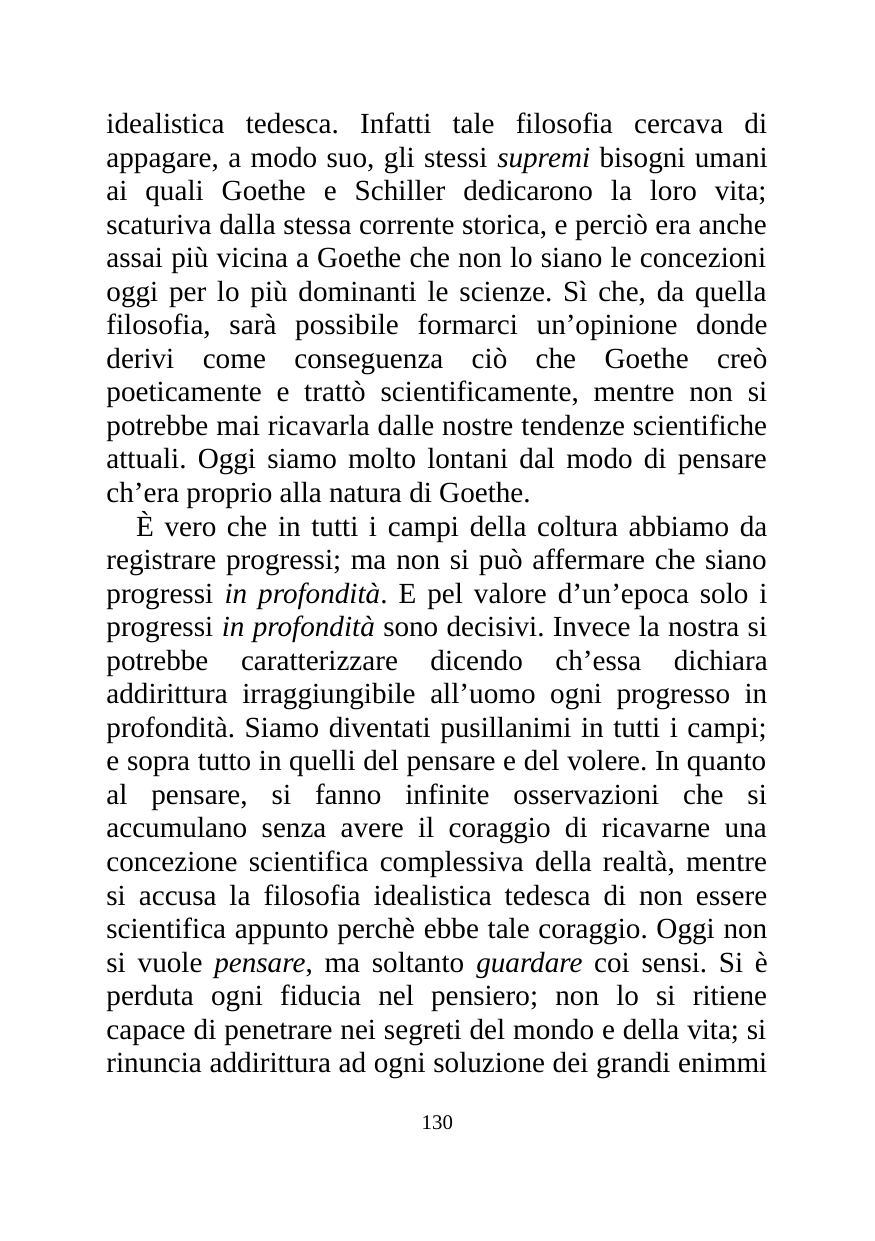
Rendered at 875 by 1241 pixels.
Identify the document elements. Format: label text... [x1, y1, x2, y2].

text idealistica tedesca. Infatti tale filosofia cercava di appagare, a modo suo, gli stessi supremi bisogni umani ai quali Goethe e Schiller dedicarono la loro vita; scaturiva dalla stessa corrente storica, e perciò era anche assai più vicina a Goethe che non lo siano le concezioni oggi per lo più dominanti le scienze. Sì che, da quella filosofia, sarà possibile formarci un’opinione donde derivi come conseguenza ciò che Goethe creò poeticamente e trattò scientificamente, mentre non si potrebbe mai ricavarla dalle nostre tendenze scientifiche attuali. Oggi siamo molto lontani dal modo di pensare ch’era proprio alla natura di Goethe. [106, 106, 768, 509]
text È vero che in tutti i campi della coltura abbiamo da registrare progressi; ma non si può affermare che siano progressi in profondità. E pel valore d’un’epoca solo i progressi in profondità sono decisivi. Invece la nostra si potrebbe caratterizzare dicendo ch’essa dichiara addirittura irraggiungibile all’uomo ogni progresso in profondità. Siamo diventati pusillanimi in tutti i campi; e sopra tutto in quelli del pensare e del volere. In quanto al pensare, si fanno infinite osservazioni che si accumulano senza avere il coraggio di ricavarne una concezione scientifica complessiva della realtà, mentre si accusa la filosofia idealistica tedesca di non essere scientifica appunto perchè ebbe tale coraggio. Oggi non si vuole pensare, ma soltanto guardare coi sensi. Si è perduta ogni fiducia nel pensiero; non lo si ritiene capace di penetrare nei segreti del mondo e della vita; si rinuncia addirittura ad ogni soluzione dei grandi enimmi [106, 509, 768, 1079]
